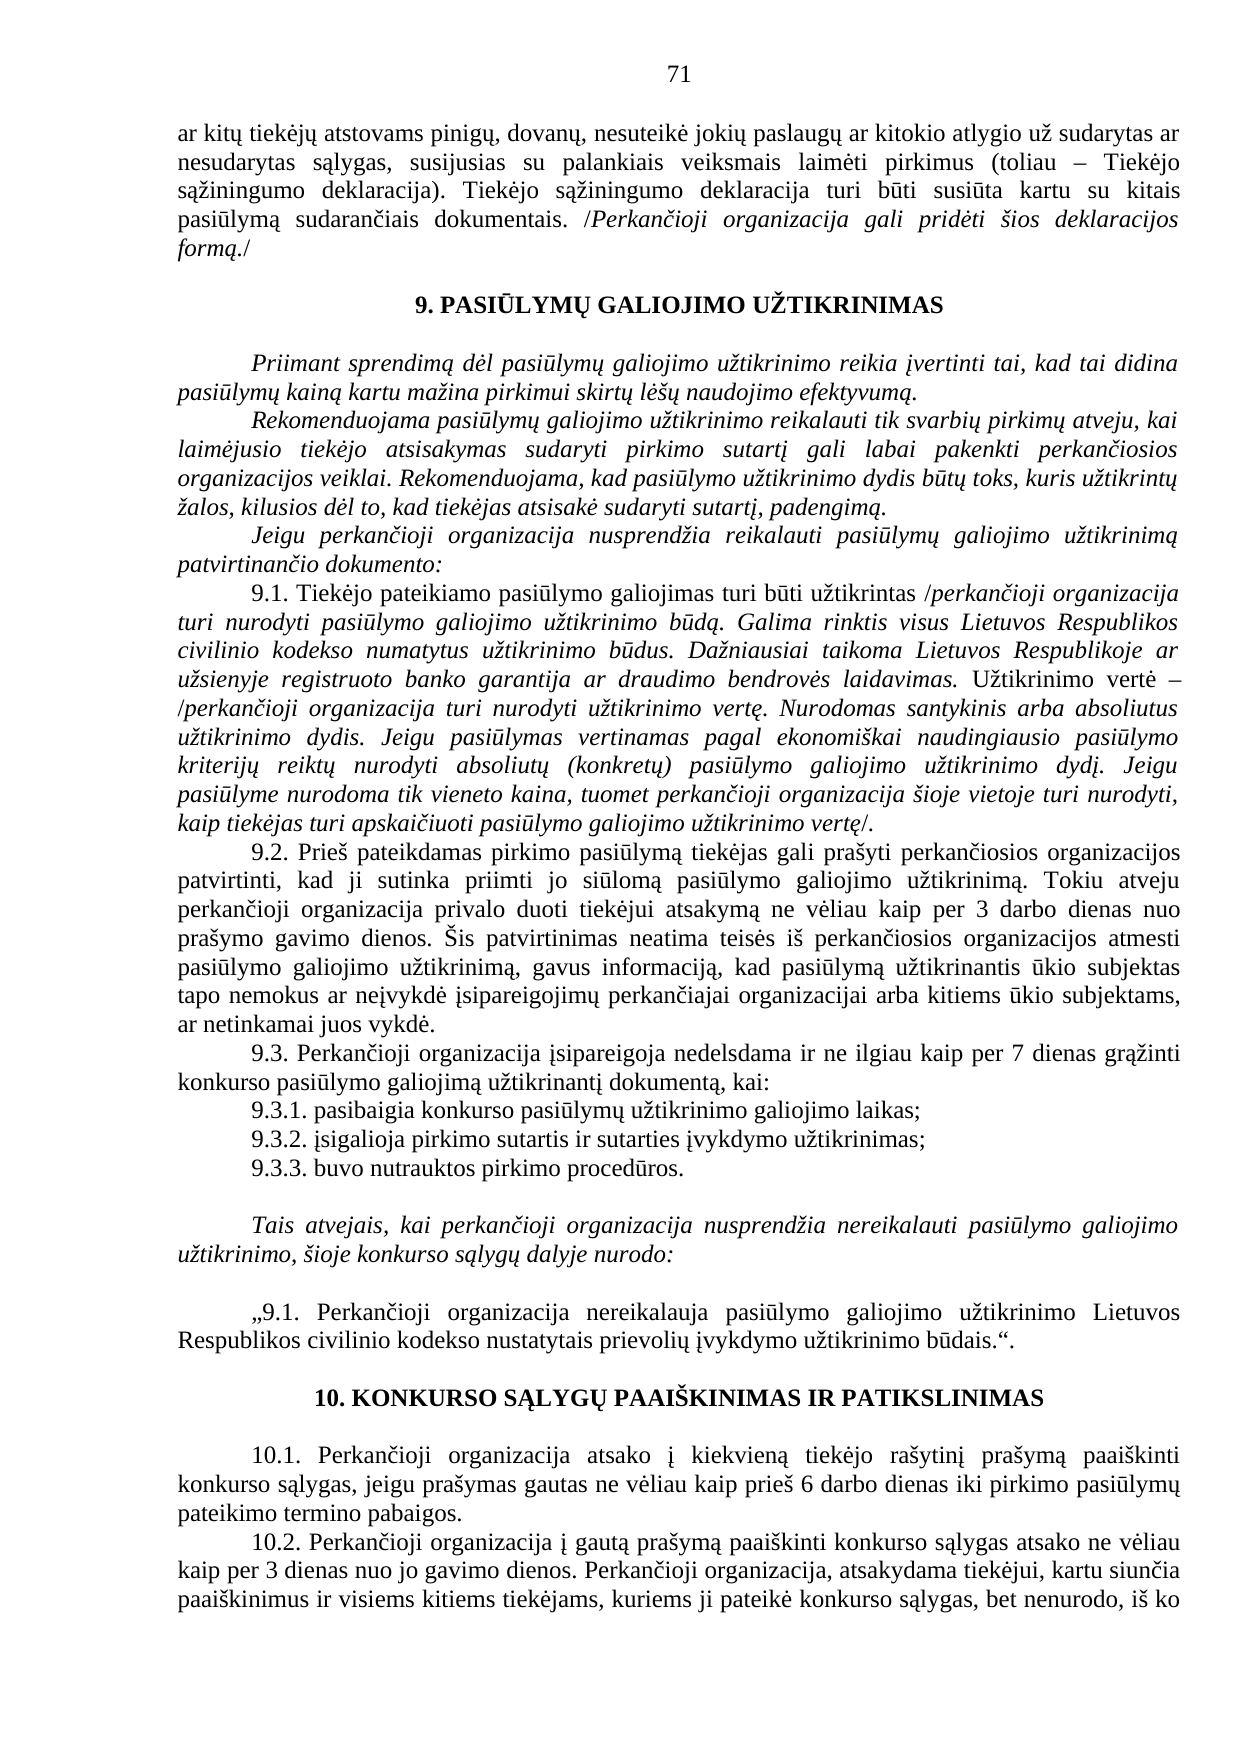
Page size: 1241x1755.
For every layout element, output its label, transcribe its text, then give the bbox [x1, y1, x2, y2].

text 9.3.1. pasibaigia konkurso pasiūlymų užtikrinimo galiojimo laikas; [177, 1096, 1181, 1124]
text 9. PASIŪLYMŲ GALIOJIMO UŽTIKRINIMAS [177, 291, 1181, 319]
text 10. KONKURSO SĄLYGŲ PAAIŠKINIMAS IR PATIKSLINIMAS [177, 1383, 1181, 1412]
text Tais atvejais, kai perkančioji organizacija nusprendžia nereikalauti pasiūlymo galiojimo užtikrinimo, šioje konkurso sąlygų dalyje nurodo: [177, 1211, 1181, 1268]
text 9.2. Prieš pateikdamas pirkimo pasiūlymą tiekėjas gali prašyti perkančiosios organizacijos patvirtinti, kad ji sutinka priimti jo siūlomą pasiūlymo galiojimo užtikrinimą. Tokiu atveju perkančioji organizacija privalo duoti tiekėjui atsakymą ne vėliau kaip per 3 darbo dienas nuo prašymo gavimo dienos. Šis patvirtinimas neatima teisės iš perkančiosios organizacijos atmesti pasiūlymo galiojimo užtikrinimą, gavus informaciją, kad pasiūlymą užtikrinantis ūkio subjektas tapo nemokus ar neįvykdė įsipareigojimų perkančiajai organizacijai arba kitiems ūkio subjektams, ar netinkamai juos vykdė. [177, 837, 1181, 1038]
text 9.1. Tiekėjo pateikiamo pasiūlymo galiojimas turi būti užtikrintas /perkančioji organizacija turi nurodyti pasiūlymo galiojimo užtikrinimo būdą. Galima rinktis visus Lietuvos Respublikos civilinio kodekso numatytus užtikrinimo būdus. Dažniausiai taikoma Lietuvos Respublikoje ar užsienyje registruoto banko garantija ar draudimo bendrovės laidavimas. Užtikrinimo vertė – /perkančioji organizacija turi nurodyti užtikrinimo vertę. Nurodomas santykinis arba absoliutus užtikrinimo dydis. Jeigu pasiūlymas vertinamas pagal ekonomiškai naudingiausio pasiūlymo kriterijų reiktų nurodyti absoliutų (konkretų) pasiūlymo galiojimo užtikrinimo dydį. Jeigu pasiūlyme nurodoma tik vieneto kaina, tuomet perkančioji organizacija šioje vietoje turi nurodyti, kaip tiekėjas turi apskaičiuoti pasiūlymo galiojimo užtikrinimo vertę/. [177, 578, 1181, 837]
text 9.3. Perkančioji organizacija įsipareigoja nedelsdama ir ne ilgiau kaip per 7 dienas grąžinti konkurso pasiūlymo galiojimą užtikrinantį dokumentą, kai: [177, 1038, 1181, 1096]
text 9.3.2. įsigalioja pirkimo sutartis ir sutarties įvykdymo užtikrinimas; [177, 1124, 1181, 1153]
text „9.1. Perkančioji organizacija nereikalauja pasiūlymo galiojimo užtikrinimo Lietuvos Respublikos civilinio kodekso nustatytais prievolių įvykdymo užtikrinimo būdais.“. [177, 1297, 1181, 1354]
text 9.3.3. buvo nutrauktos pirkimo procedūros. [177, 1153, 1181, 1182]
text Priimant sprendimą dėl pasiūlymų galiojimo užtikrinimo reikia įvertinti tai, kad tai didina pasiūlymų kainą kartu mažina pirkimui skirtų lėšų naudojimo efektyvumą. [177, 348, 1181, 406]
text ar kitų tiekėjų atstovams pinigų, dovanų, nesuteikė jokių paslaugų ar kitokio atlygio už sudarytas ar nesudarytas sąlygas, susijusias su palankiais veiksmais laimėti pirkimus (toliau – Tiekėjo sąžiningumo deklaracija). Tiekėjo sąžiningumo deklaracija turi būti susiūta kartu su kitais pasiūlymą sudarančiais dokumentais. /Perkančioji organizacija gali pridėti šios deklaracijos formą./ [177, 118, 1181, 262]
text Rekomenduojama pasiūlymų galiojimo užtikrinimo reikalauti tik svarbių pirkimų atveju, kai laimėjusio tiekėjo atsisakymas sudaryti pirkimo sutartį gali labai pakenkti perkančiosios organizacijos veiklai. Rekomenduojama, kad pasiūlymo užtikrinimo dydis būtų toks, kuris užtikrintų žalos, kilusios dėl to, kad tiekėjas atsisakė sudaryti sutartį, padengimą. [177, 406, 1181, 521]
text Jeigu perkančioji organizacija nusprendžia reikalauti pasiūlymų galiojimo užtikrinimą patvirtinančio dokumento: [177, 521, 1181, 578]
text 10.2. Perkančioji organizacija į gautą prašymą paaiškinti konkurso sąlygas atsako ne vėliau kaip per 3 dienas nuo jo gavimo dienos. Perkančioji organizacija, atsakydama tiekėjui, kartu siunčia paaiškinimus ir visiems kitiems tiekėjams, kuriems ji pateikė konkurso sąlygas, bet nenurodo, iš ko [177, 1527, 1181, 1613]
text 10.1. Perkančioji organizacija atsako į kiekvieną tiekėjo rašytinį prašymą paaiškinti konkurso sąlygas, jeigu prašymas gautas ne vėliau kaip prieš 6 darbo dienas iki pirkimo pasiūlymų pateikimo termino pabaigos. [177, 1441, 1181, 1527]
